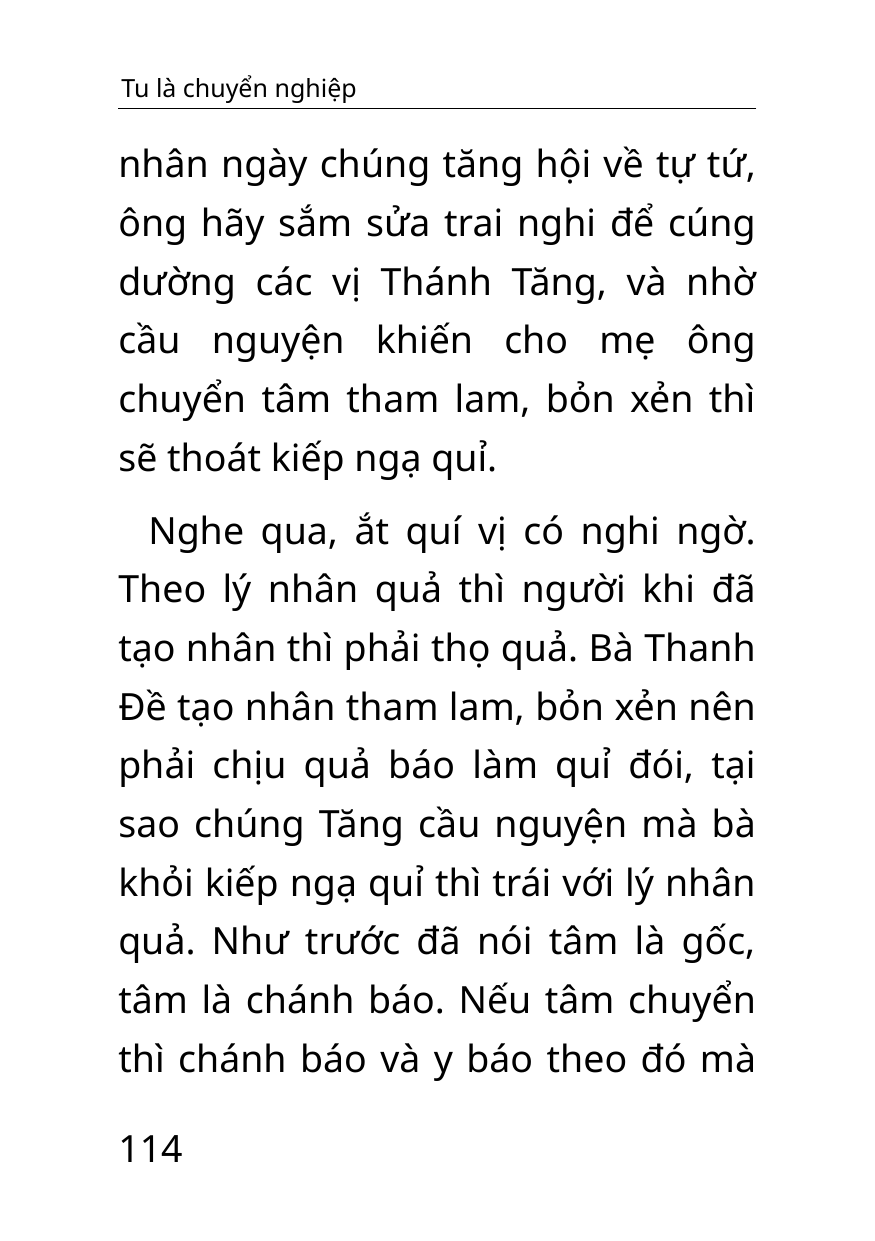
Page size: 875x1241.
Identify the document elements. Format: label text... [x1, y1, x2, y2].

text Nghe qua, ắt quí vị có nghi ngờ. Theo lý nhân quả thì người khi đã tạo nhân thì phải thọ quả. Bà Thanh Đề tạo nhân tham lam, bỏn xẻn nên phải chịu quả báo làm quỉ đói, tại sao chúng Tăng cầu nguyện mà bà khỏi kiếp ngạ quỉ thì trái với lý nhân quả. Như trước đã nói tâm là gốc, tâm là chánh báo. Nếu tâm chuyển thì chánh báo và y báo theo đó mà [118, 504, 756, 1083]
text nhân ngày chúng tăng hội về tự tứ, ông hãy sắm sửa trai nghi để cúng dường các vị Thánh Tăng, và nhờ cầu nguyện khiến cho mẹ ông chuyển tâm tham lam, bỏn xẻn thì sẽ thoát kiếp ngạ quỉ. [118, 138, 756, 482]
